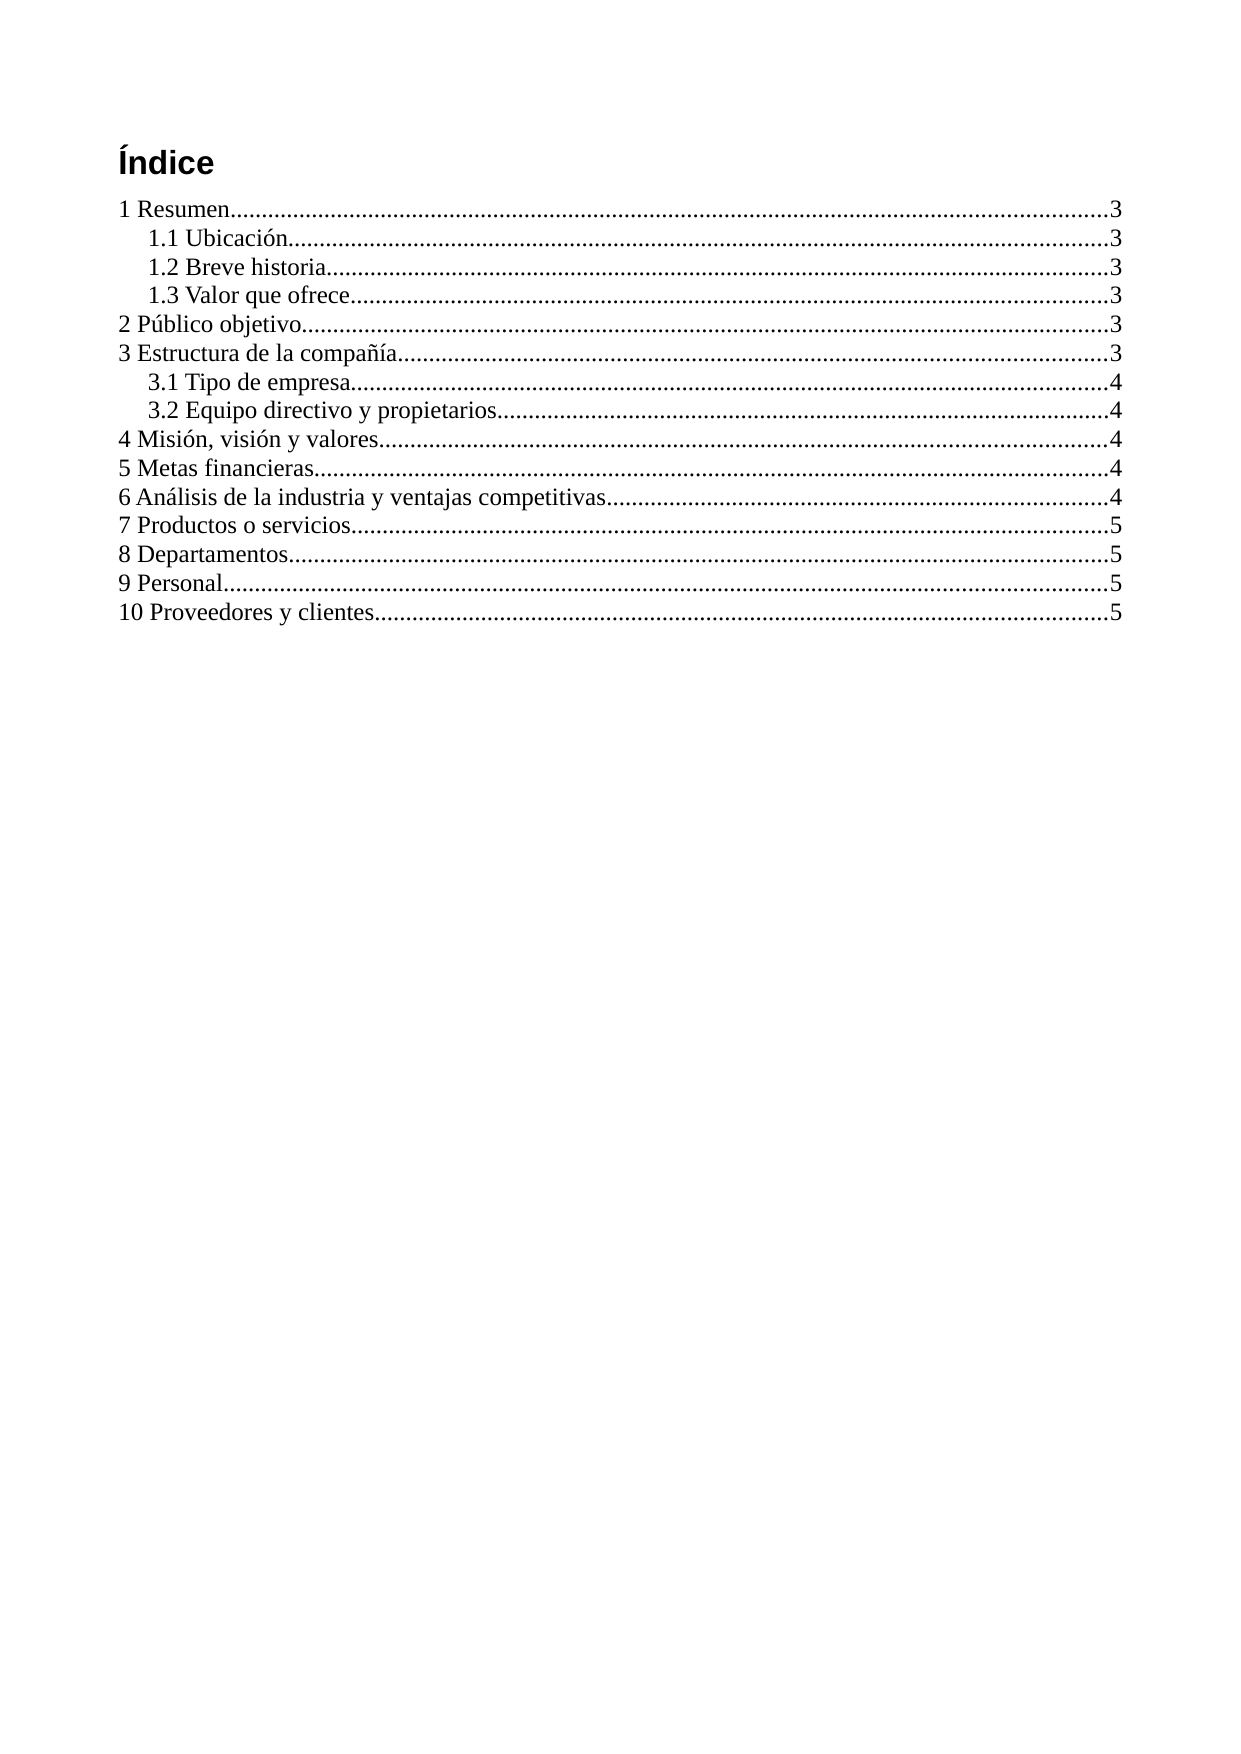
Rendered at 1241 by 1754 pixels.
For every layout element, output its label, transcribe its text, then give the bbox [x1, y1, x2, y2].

text 4 Misión, visión y valores 4 [118, 424, 1122, 453]
text 2 Público objetivo 3 [118, 309, 1122, 338]
text 9 Personal 5 [118, 568, 1122, 597]
text 1 Resumen 3 [118, 194, 1122, 223]
text 7 Productos o servicios 5 [118, 510, 1122, 539]
subtitle Índice [118, 143, 1122, 182]
text 5 Metas financieras 4 [118, 453, 1122, 482]
text 3 Estructura de la compañía 3 [118, 338, 1122, 367]
text 1.3 Valor que ofrece 3 [148, 280, 1122, 309]
text 1.1 Ubicación 3 [148, 223, 1122, 252]
text 6 Análisis de la industria y ventajas competitivas 4 [118, 482, 1122, 510]
text 8 Departamentos 5 [118, 539, 1122, 568]
text 3.1 Tipo de empresa 4 [148, 367, 1122, 395]
text 10 Proveedores y clientes 5 [118, 597, 1122, 625]
text 1.2 Breve historia 3 [148, 252, 1122, 280]
text 3.2 Equipo directivo y propietarios 4 [148, 395, 1122, 424]
